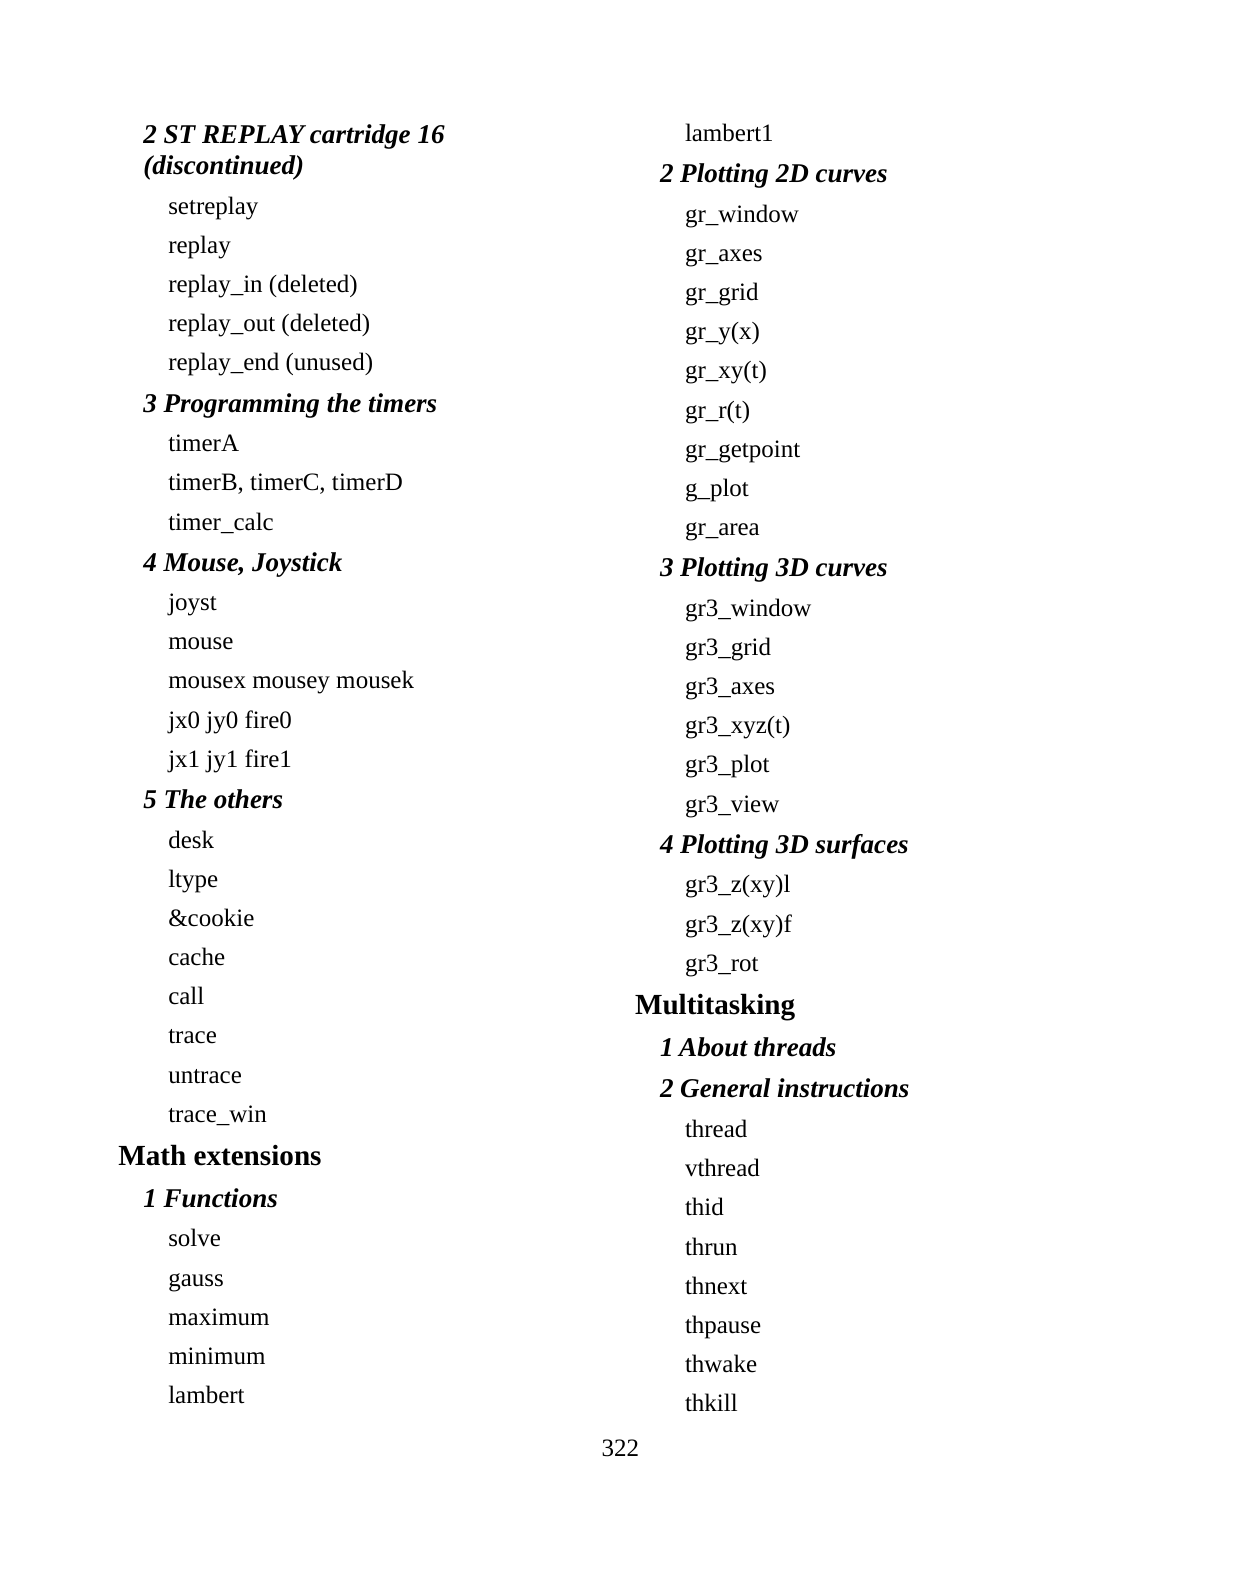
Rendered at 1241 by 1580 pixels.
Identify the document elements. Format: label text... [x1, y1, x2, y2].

text trace_win [168, 1099, 605, 1128]
text g_plot [685, 473, 1122, 502]
text gr3_window [685, 593, 1122, 622]
text lambert1 [685, 118, 1122, 147]
text lambert [168, 1380, 605, 1409]
text timer_calc [168, 507, 605, 535]
text gr_grid [685, 277, 1122, 306]
text vthread [685, 1153, 1122, 1182]
text gr3_grid [685, 632, 1122, 661]
text untrace [168, 1060, 605, 1088]
text ltype [168, 864, 605, 893]
text trace [168, 1021, 605, 1049]
text replay_end (unused) [168, 347, 605, 376]
text 2 General instructions [660, 1072, 1122, 1104]
text gr_axes [685, 238, 1122, 267]
text jx1 jy1 fire1 [168, 744, 605, 773]
text replay_out (deleted) [168, 308, 605, 337]
text gr3_z(xy)f [685, 909, 1122, 937]
text gr_y(x) [685, 316, 1122, 345]
text Math extensions [118, 1138, 605, 1172]
text gr3_z(xy)l [685, 869, 1122, 898]
text jx0 jy0 fire0 [168, 705, 605, 733]
text gr_getpoint [685, 434, 1122, 463]
text thkill [685, 1388, 1122, 1417]
text thid [685, 1192, 1122, 1221]
text setreplay [168, 191, 605, 219]
text cache [168, 942, 605, 971]
text gr_window [685, 199, 1122, 228]
text gr3_xyz(t) [685, 710, 1122, 739]
text Multitasking [635, 987, 1122, 1021]
text gr3_axes [685, 671, 1122, 700]
text thrun [685, 1232, 1122, 1260]
text thwake [685, 1349, 1122, 1378]
text desk [168, 825, 605, 853]
text gauss [168, 1263, 605, 1291]
text gr_r(t) [685, 395, 1122, 423]
text 5 The others [143, 783, 605, 814]
text 1 About threads [660, 1031, 1122, 1062]
text gr3_rot [685, 948, 1122, 977]
text replay_in (deleted) [168, 269, 605, 298]
text 4 Plotting 3D surfaces [660, 828, 1122, 859]
text 4 Mouse, Joystick [143, 546, 605, 577]
text call [168, 981, 605, 1010]
text timerB, timerC, timerD [168, 467, 605, 496]
text &cookie [168, 903, 605, 932]
text timerA [168, 428, 605, 457]
text gr3_plot [685, 749, 1122, 778]
text replay [168, 230, 605, 259]
text 1 Functions [143, 1182, 605, 1213]
text 2 Plotting 2D curves [660, 157, 1122, 188]
text gr_xy(t) [685, 356, 1122, 384]
text thpause [685, 1310, 1122, 1339]
text 3 Plotting 3D curves [660, 551, 1122, 582]
text maximum [168, 1302, 605, 1331]
text minimum [168, 1341, 605, 1370]
text joyst [168, 587, 605, 616]
text thread [685, 1114, 1122, 1143]
text thnext [685, 1271, 1122, 1299]
text mousex mousey mousek [168, 666, 605, 694]
text mouse [168, 626, 605, 655]
text 2 ST REPLAY cartridge 16 (discontinued) [143, 118, 605, 180]
text solve [168, 1223, 605, 1252]
text gr_area [685, 512, 1122, 541]
text 3 Programming the timers [143, 387, 605, 418]
text gr3_view [685, 789, 1122, 817]
